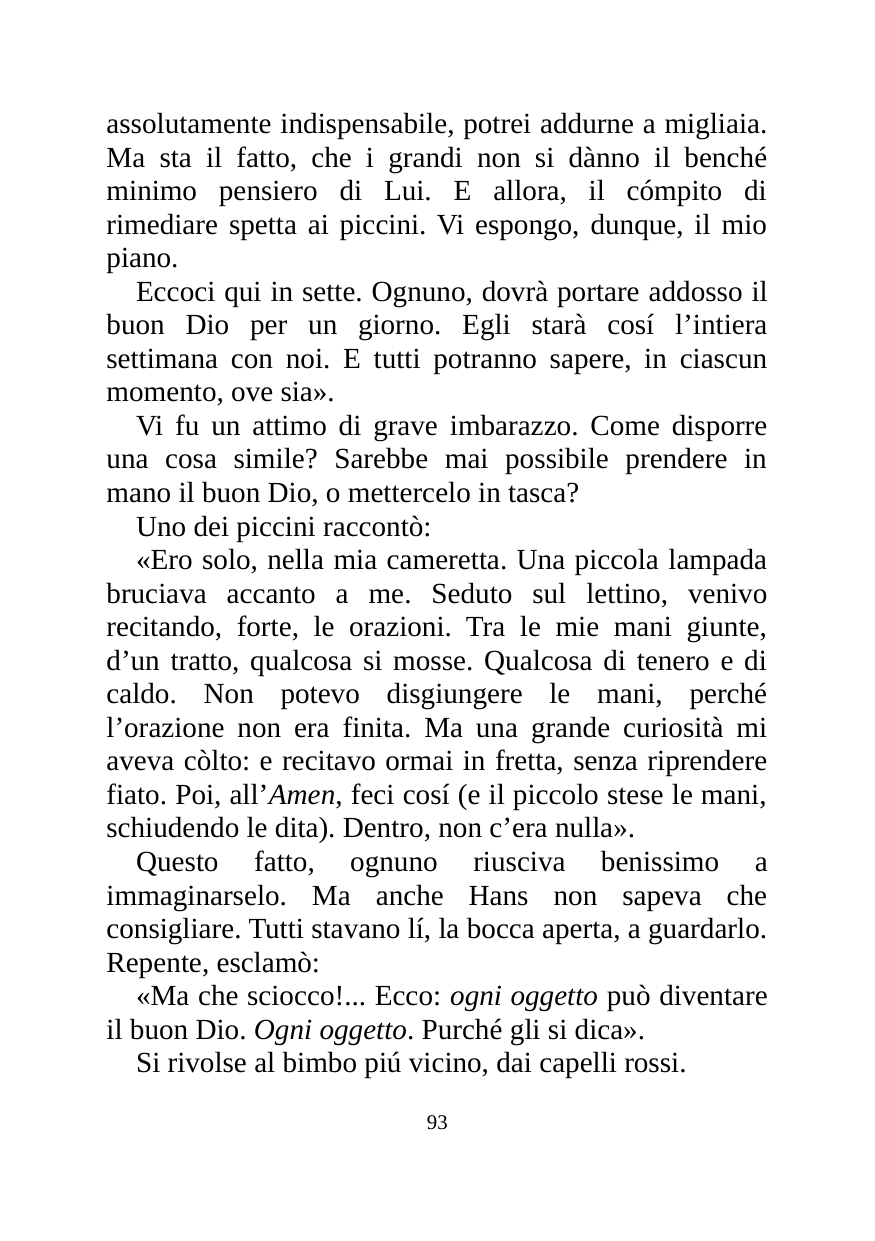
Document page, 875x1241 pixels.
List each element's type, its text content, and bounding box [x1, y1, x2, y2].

text Si rivolse al bimbo piú vicino, dai capelli rossi. [106, 1045, 768, 1079]
text assolutamente indispensabile, potrei addurne a migliaia. Ma sta il fatto, che i grandi non si dànno il benché minimo pensiero di Lui. E allora, il cómpito di rimediare spetta ai piccini. Vi espongo, dunque, il mio piano. [106, 106, 768, 274]
text «Ero solo, nella mia cameretta. Una piccola lampada bruciava accanto a me. Seduto sul lettino, venivo recitando, forte, le orazioni. Tra le mie mani giunte, d’un tratto, qualcosa si mosse. Qualcosa di tenero e di caldo. Non potevo disgiungere le mani, perché l’orazione non era finita. Ma una grande curiosità mi aveva còlto: e recitavo ormai in fretta, senza riprendere fiato. Poi, all’Amen, feci cosí (e il piccolo stese le mani, schiudendo le dita). Dentro, non c’era nulla». [106, 542, 768, 844]
text Questo fatto, ognuno riusciva benissimo a immaginarselo. Ma anche Hans non sapeva che consigliare. Tutti stavano lí, la bocca aperta, a guardarlo. Repente, esclamò: [106, 844, 768, 978]
text Uno dei piccini raccontò: [106, 509, 768, 542]
text Vi fu un attimo di grave imbarazzo. Come disporre una cosa simile? Sarebbe mai possibile prendere in mano il buon Dio, o mettercelo in tasca? [106, 408, 768, 509]
text «Ma che sciocco!... Ecco: ogni oggetto può diventare il buon Dio. Ogni oggetto. Purché gli si dica». [106, 978, 768, 1045]
text Eccoci qui in sette. Ognuno, dovrà portare addosso il buon Dio per un giorno. Egli starà cosí l’intiera settimana con noi. E tutti potranno sapere, in ciascun momento, ove sia». [106, 274, 768, 408]
